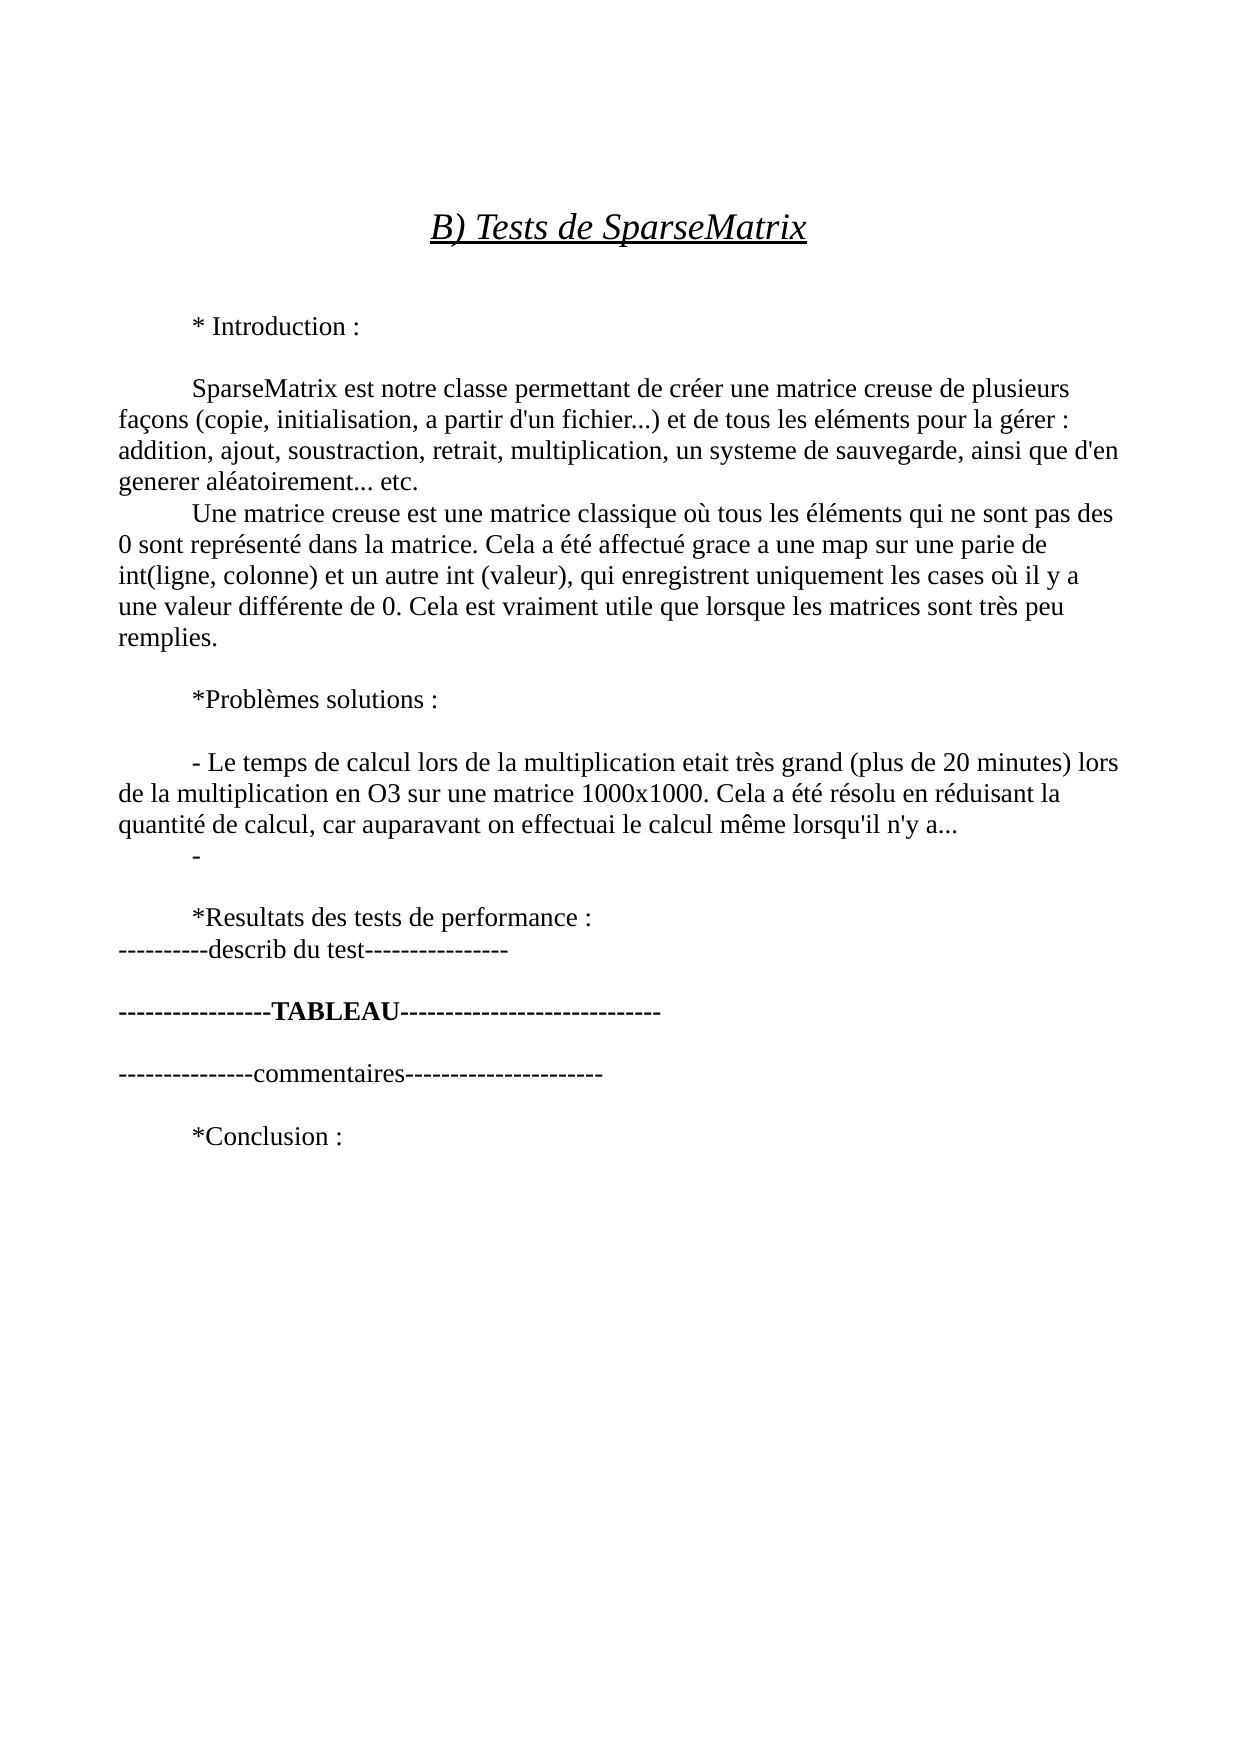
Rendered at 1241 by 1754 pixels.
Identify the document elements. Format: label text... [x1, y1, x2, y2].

text ---------------commentaires---------------------- [118, 1057, 1122, 1088]
text SparseMatrix est notre classe permettant de créer une matrice creuse de plusieurs façons (copie, initialisation, a partir d'un fichier...) et de tous les eléments pour la gérer : [118, 372, 1122, 434]
text B) Tests de SparseMatrix [118, 204, 1122, 247]
text ----------describ du test---------------- [118, 933, 1122, 964]
text addition, ajout, soustraction, retrait, multiplication, un systeme de sauvegarde, ainsi que d'en generer aléatoirement... etc. [118, 434, 1122, 497]
text - [118, 839, 1122, 870]
text *Resultats des tests de performance : [118, 902, 1122, 933]
text - Le temps de calcul lors de la multiplication etait très grand (plus de 20 minutes) lors de la multiplication en O3 sur une matrice 1000x1000. Cela a été résolu en réduisant la quantité de calcul, car auparavant on effectuai le calcul même lorsqu'il n'y a... [118, 746, 1122, 839]
text *Problèmes solutions : [118, 683, 1122, 715]
text Une matrice creuse est une matrice classique où tous les éléments qui ne sont pas des 0 sont représenté dans la matrice. Cela a été affectué grace a une map sur une parie de int(ligne, colonne) et un autre int (valeur), qui enregistrent uniquement les cases où il y a une valeur différente de 0. Cela est vraiment utile que lorsque les matrices sont très peu remplies. [118, 497, 1122, 652]
text -----------------TABLEAU----------------------------- [118, 995, 1122, 1026]
text * Introduction : [118, 310, 1122, 341]
text *Conclusion : [118, 1119, 1122, 1151]
